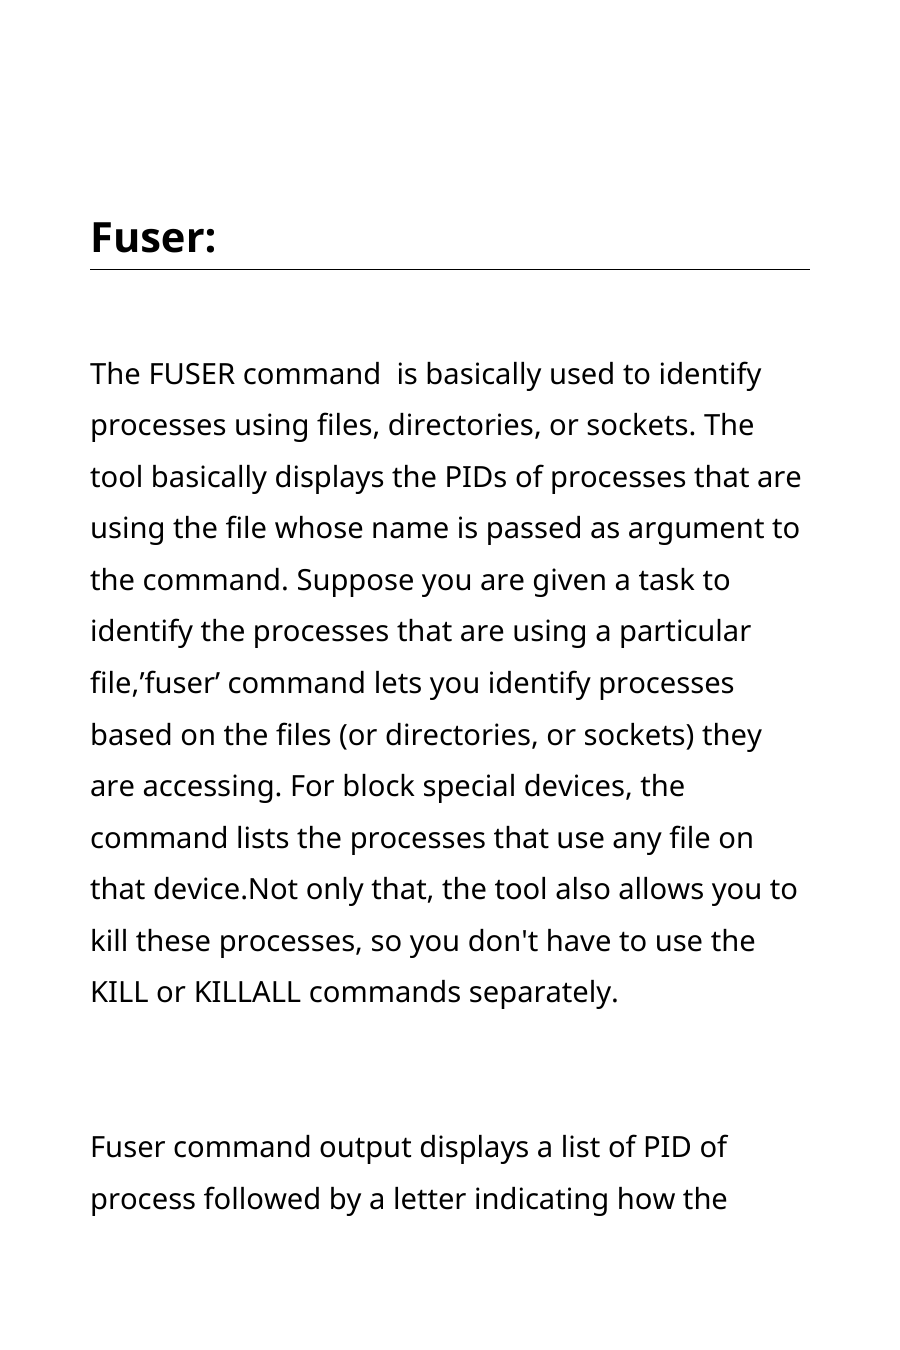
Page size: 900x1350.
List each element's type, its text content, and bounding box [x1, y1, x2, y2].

text Fuser: [90, 208, 810, 269]
text The fuser command is basically used to identify processes using files, directories, or sockets. The tool basically displays the PIDs of processes that are using the file whose name is passed as argument to the command. Suppose you are given a task to identify the processes that are using a particular file,’fuser’ command lets you identify processes based on the files (or directories, or sockets) they are accessing. For block special devices, the command lists the processes that use any file on that device.Not only that, the tool also allows you to kill these processes, so you don't have to use the kill or killall commands separately. [90, 353, 810, 1011]
text Fuser command output displays a list of PID of process followed by a letter indicating how the [90, 1126, 810, 1218]
